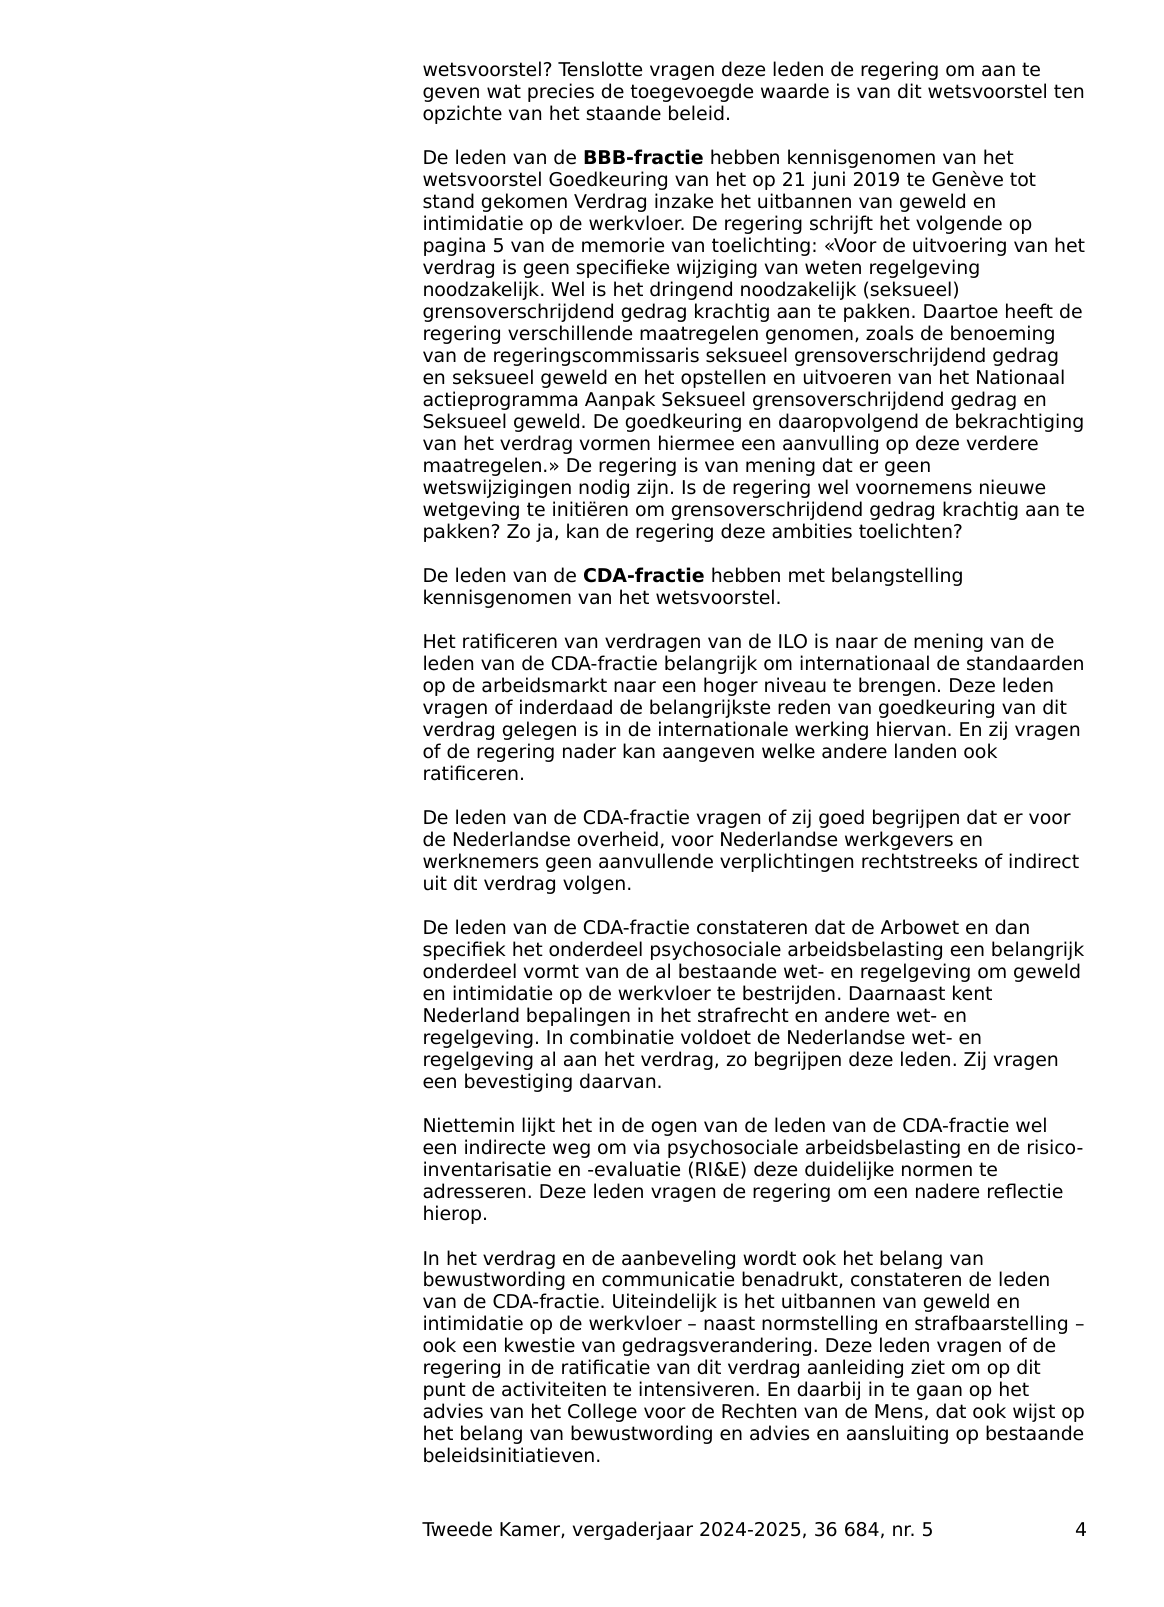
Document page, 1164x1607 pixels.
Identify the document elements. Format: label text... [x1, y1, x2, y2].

text De leden van de CDA-fractie vragen of zij goed begrijpen dat er voor de Nederlandse overheid, voor Nederlandse werkgevers en werknemers geen aanvullende verplichtingen rechtstreeks of indirect uit dit verdrag volgen. [422, 807, 1087, 895]
text De leden van de CDA-fractie constateren dat de Arbowet en dan specifiek het onderdeel psychosociale arbeidsbelasting een belangrijk onderdeel vormt van de al bestaande wet- en regelgeving om geweld en intimidatie op de werkvloer te bestrijden. Daarnaast kent Nederland bepalingen in het strafrecht en andere wet- en regelgeving. In combinatie voldoet de Nederlandse wet- en regelgeving al aan het verdrag, zo begrijpen deze leden. Zij vragen een bevestiging daarvan. [422, 917, 1087, 1093]
text De leden van de BBB-fractie hebben kennisgenomen van het wetsvoorstel Goedkeuring van het op 21 juni 2019 te Genève tot stand gekomen Verdrag inzake het uitbannen van geweld en intimidatie op de werkvloer. De regering schrijft het volgende op pagina 5 van de memorie van toelichting: «Voor de uitvoering van het verdrag is geen specifieke wijziging van weten regelgeving noodzakelijk. Wel is het dringend noodzakelijk (seksueel) grensoverschrijdend gedrag krachtig aan te pakken. Daartoe heeft de regering verschillende maatregelen genomen, zoals de benoeming van de regeringscommissaris seksueel grensoverschrijdend gedrag en seksueel geweld en het opstellen en uitvoeren van het Nationaal actieprogramma Aanpak Seksueel grensoverschrijdend gedrag en Seksueel geweld. De goedkeuring en daaropvolgend de bekrachtiging van het verdrag vormen hiermee een aanvulling op deze verdere maatregelen.» De regering is van mening dat er geen wetswijzigingen nodig zijn. Is de regering wel voornemens nieuwe wetgeving te initiëren om grensoverschrijdend gedrag krachtig aan te pakken? Zo ja, kan de regering deze ambities toelichten? [422, 147, 1087, 543]
text De leden van de CDA-fractie hebben met belangstelling kennisgenomen van het wetsvoorstel. [422, 565, 1087, 609]
text wetsvoorstel? Tenslotte vragen deze leden de regering om aan te geven wat precies de toegevoegde waarde is van dit wetsvoorstel ten opzichte van het staande beleid. [422, 59, 1087, 125]
text In het verdrag en de aanbeveling wordt ook het belang van bewustwording en communicatie benadrukt, constateren de leden van de CDA-fractie. Uiteindelijk is het uitbannen van geweld en intimidatie op de werkvloer – naast normstelling en strafbaarstelling – ook een kwestie van gedragsverandering. Deze leden vragen of de regering in de ratificatie van dit verdrag aanleiding ziet om op dit punt de activiteiten te intensiveren. En daarbij in te gaan op het advies van het College voor de Rechten van de Mens, dat ook wijst op het belang van bewustwording en advies en aansluiting op bestaande beleidsinitiatieven. [422, 1247, 1087, 1467]
text Niettemin lijkt het in de ogen van de leden van de CDA-fractie wel een indirecte weg om via psychosociale arbeidsbelasting en de risico-inventarisatie en -evaluatie (RI&E) deze duidelijke normen te adresseren. Deze leden vragen de regering om een nadere reflectie hierop. [422, 1115, 1087, 1225]
text Het ratificeren van verdragen van de ILO is naar de mening van de leden van de CDA-fractie belangrijk om internationaal de standaarden op de arbeidsmarkt naar een hoger niveau te brengen. Deze leden vragen of inderdaad de belangrijkste reden van goedkeuring van dit verdrag gelegen is in de internationale werking hiervan. En zij vragen of de regering nader kan aangeven welke andere landen ook ratificeren. [422, 631, 1087, 785]
